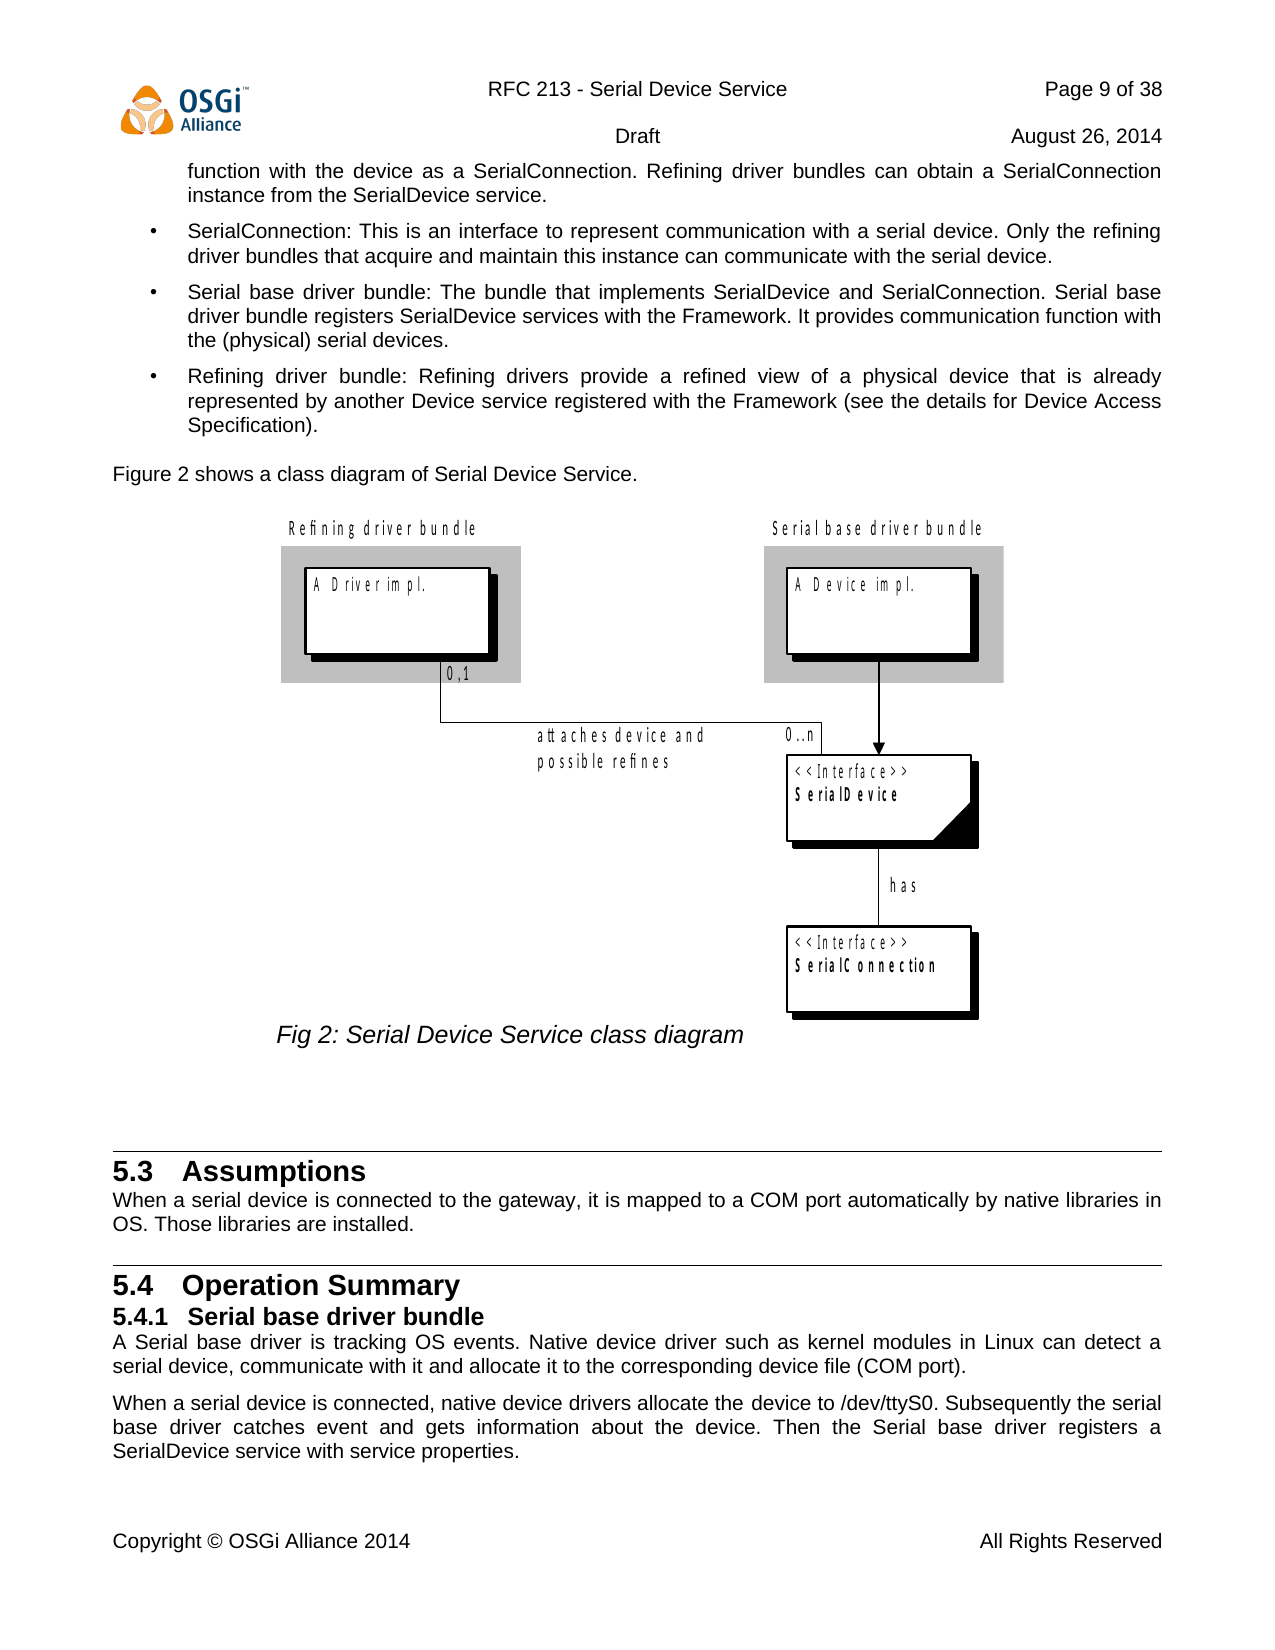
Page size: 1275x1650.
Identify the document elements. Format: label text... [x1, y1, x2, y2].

picture [113, 78, 257, 142]
list function with the device as a SerialConnection. Refining driver bundles can obtain a SerialConnection instance from the SerialDevice service. [150, 159, 1162, 207]
list Serial base driver bundle: The bundle that implements SerialDevice and SerialConnection. Serial base driver bundle registers SerialDevice services with the Framework. It provides communication function with the (physical) serial devices. [150, 280, 1162, 352]
text Fig 2: Serial Device Service class diagram [276, 522, 1003, 1049]
subtitle Operation Summary [112, 1266, 1162, 1301]
subtitle Assumptions [112, 1152, 1162, 1188]
list SerialConnection: This is an interface to represent communication with a serial device. Only the refining driver bundles that acquire and maintain this instance can communicate with the serial device. [150, 219, 1162, 267]
text Figure shows a class diagram of Serial Device Service. [112, 461, 1162, 485]
subtitle Serial base driver bundle [112, 1301, 1162, 1330]
text When a serial device is connected to the gateway, it is mapped to a COM port automatically by native libraries in OS. Those libraries are installed. [112, 1188, 1162, 1236]
text A Serial base driver is tracking OS events. Native device driver such as kernel modules in Linux can detect a serial device, communicate with it and allocate it to the corresponding device file (COM port). [112, 1330, 1162, 1378]
list Refining driver bundle: Refining drivers provide a refined view of a physical device that is already represented by another Device service registered with the Framework (see the details for Device Access Specification). [150, 364, 1162, 436]
text When a serial device is connected, native device drivers allocate the device to /dev/ttyS0. Subsequently the serial base driver catches event and gets information about the device. Then the Serial base driver registers a SerialDevice service with service properties. [112, 1391, 1162, 1462]
